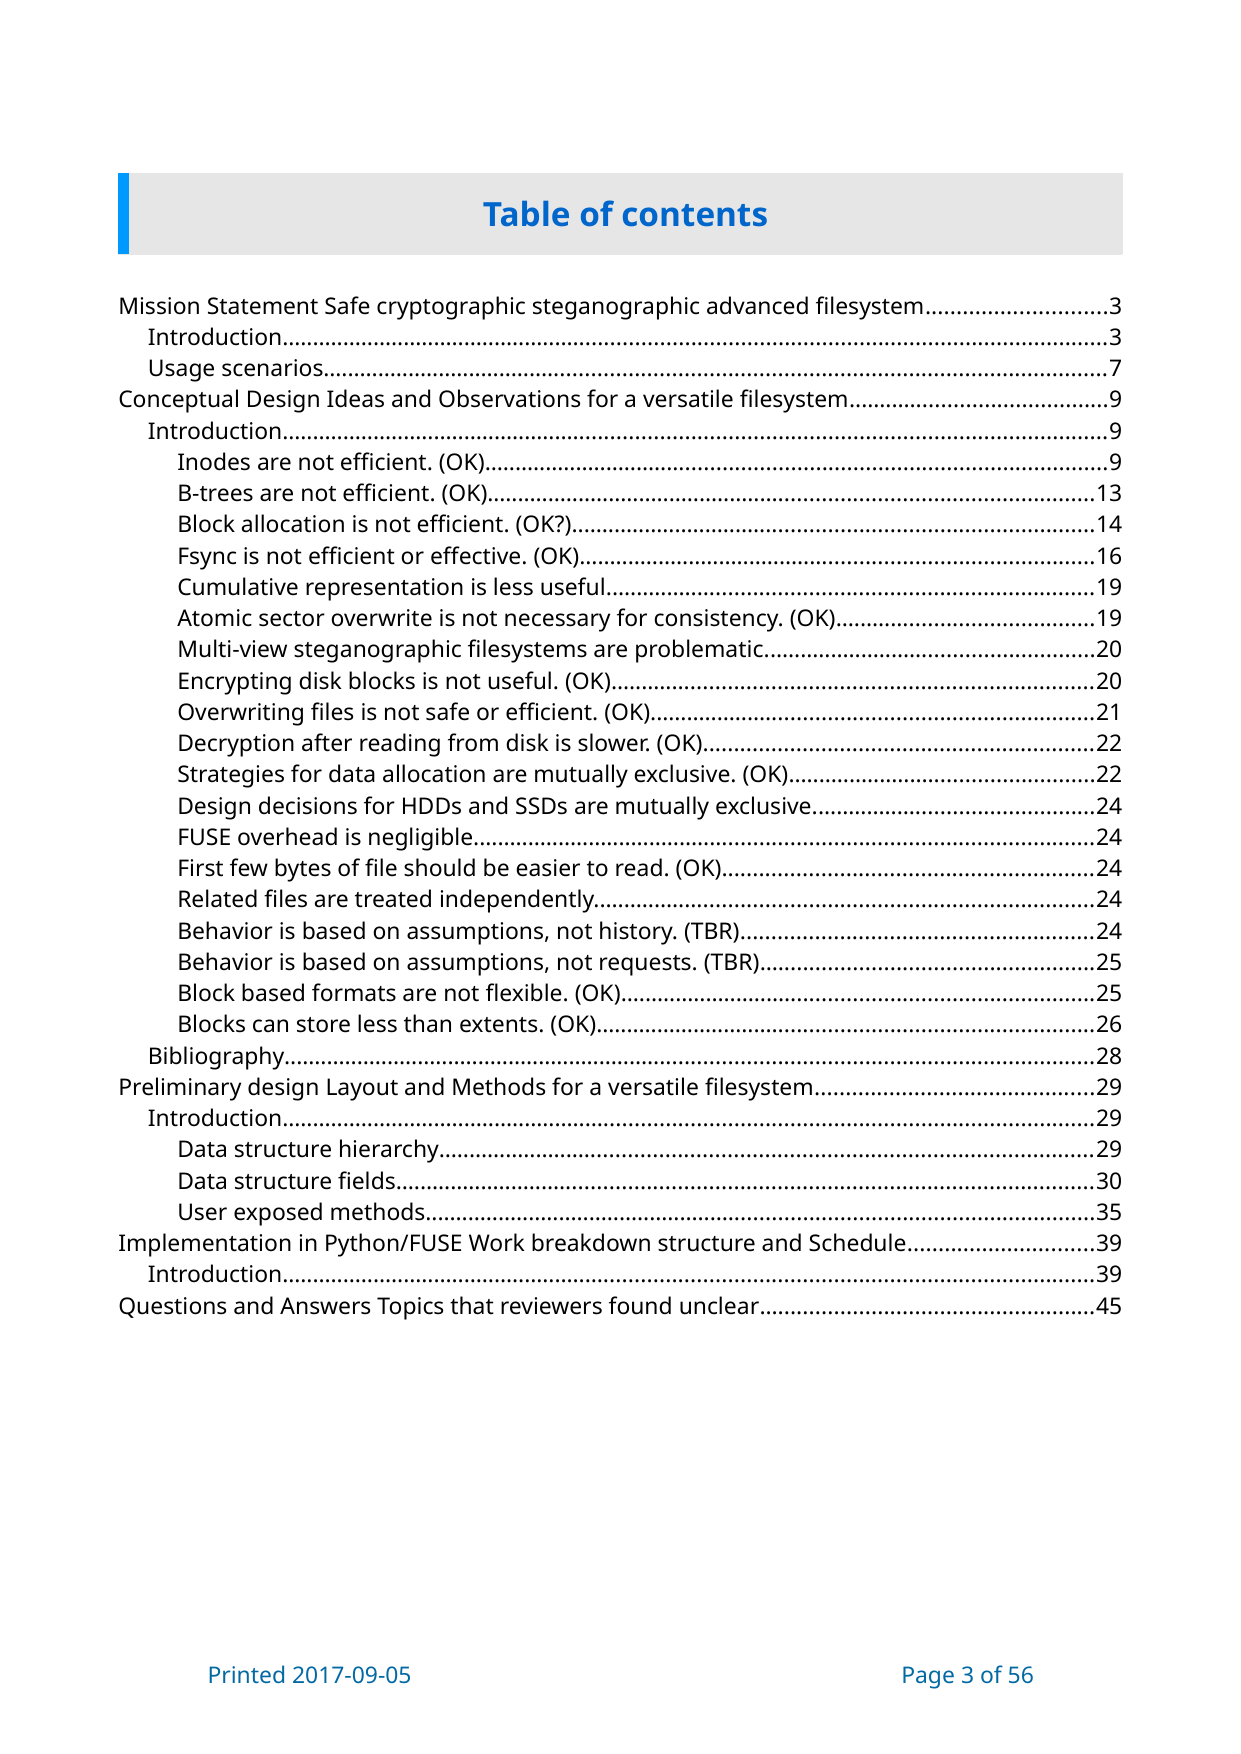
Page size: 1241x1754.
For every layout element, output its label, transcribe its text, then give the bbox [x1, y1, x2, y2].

text First few bytes of file should be easier to read. (OK) 24 [177, 852, 1122, 883]
text Introduction 3 [148, 321, 1122, 352]
text Data structure fields 30 [177, 1164, 1122, 1196]
text B-trees are not efficient. (OK) 13 [177, 477, 1122, 508]
text Preliminary design Layout and Methods for a versatile filesystem 29 [118, 1071, 1122, 1102]
text User exposed methods 35 [177, 1196, 1122, 1227]
text Questions and Answers Topics that reviewers found unclear 45 [118, 1289, 1122, 1321]
text Related files are treated independently. 24 [177, 883, 1122, 914]
text Introduction 9 [148, 414, 1122, 446]
text Block allocation is not efficient. (OK?) 14 [177, 508, 1122, 539]
text Behavior is based on assumptions, not requests. (TBR) 25 [177, 946, 1122, 977]
subtitle Table of contents [129, 174, 1122, 254]
text Data structure hierarchy 29 [177, 1133, 1122, 1164]
text Fsync is not efficient or effective. (OK) 16 [177, 539, 1122, 571]
text Bibliography 28 [148, 1039, 1122, 1071]
text Cumulative representation is less useful. 19 [177, 571, 1122, 602]
text Strategies for data allocation are mutually exclusive. (OK) 22 [177, 758, 1122, 789]
text Introduction 29 [148, 1102, 1122, 1133]
text Conceptual Design Ideas and Observations for a versatile filesystem 9 [118, 383, 1122, 414]
text Design decisions for HDDs and SSDs are mutually exclusive. 24 [177, 789, 1122, 821]
text FUSE overhead is negligible. 24 [177, 821, 1122, 852]
text Overwriting files is not safe or efficient. (OK) 21 [177, 696, 1122, 727]
text Encrypting disk blocks is not useful. (OK) 20 [177, 664, 1122, 696]
text Mission Statement Safe cryptographic steganographic advanced filesystem 3 [118, 289, 1122, 321]
text Behavior is based on assumptions, not history. (TBR) 24 [177, 914, 1122, 946]
text Blocks can store less than extents. (OK) 26 [177, 1008, 1122, 1039]
text Multi-view steganographic filesystems are problematic. 20 [177, 633, 1122, 664]
text Introduction 39 [148, 1258, 1122, 1289]
text Implementation in Python/FUSE Work breakdown structure and Schedule 39 [118, 1227, 1122, 1258]
text Block based formats are not flexible. (OK) 25 [177, 977, 1122, 1008]
text Inodes are not efficient. (OK) 9 [177, 446, 1122, 477]
text Usage scenarios 7 [148, 352, 1122, 383]
text Decryption after reading from disk is slower. (OK) 22 [177, 727, 1122, 758]
text Atomic sector overwrite is not necessary for consistency. (OK) 19 [177, 602, 1122, 633]
